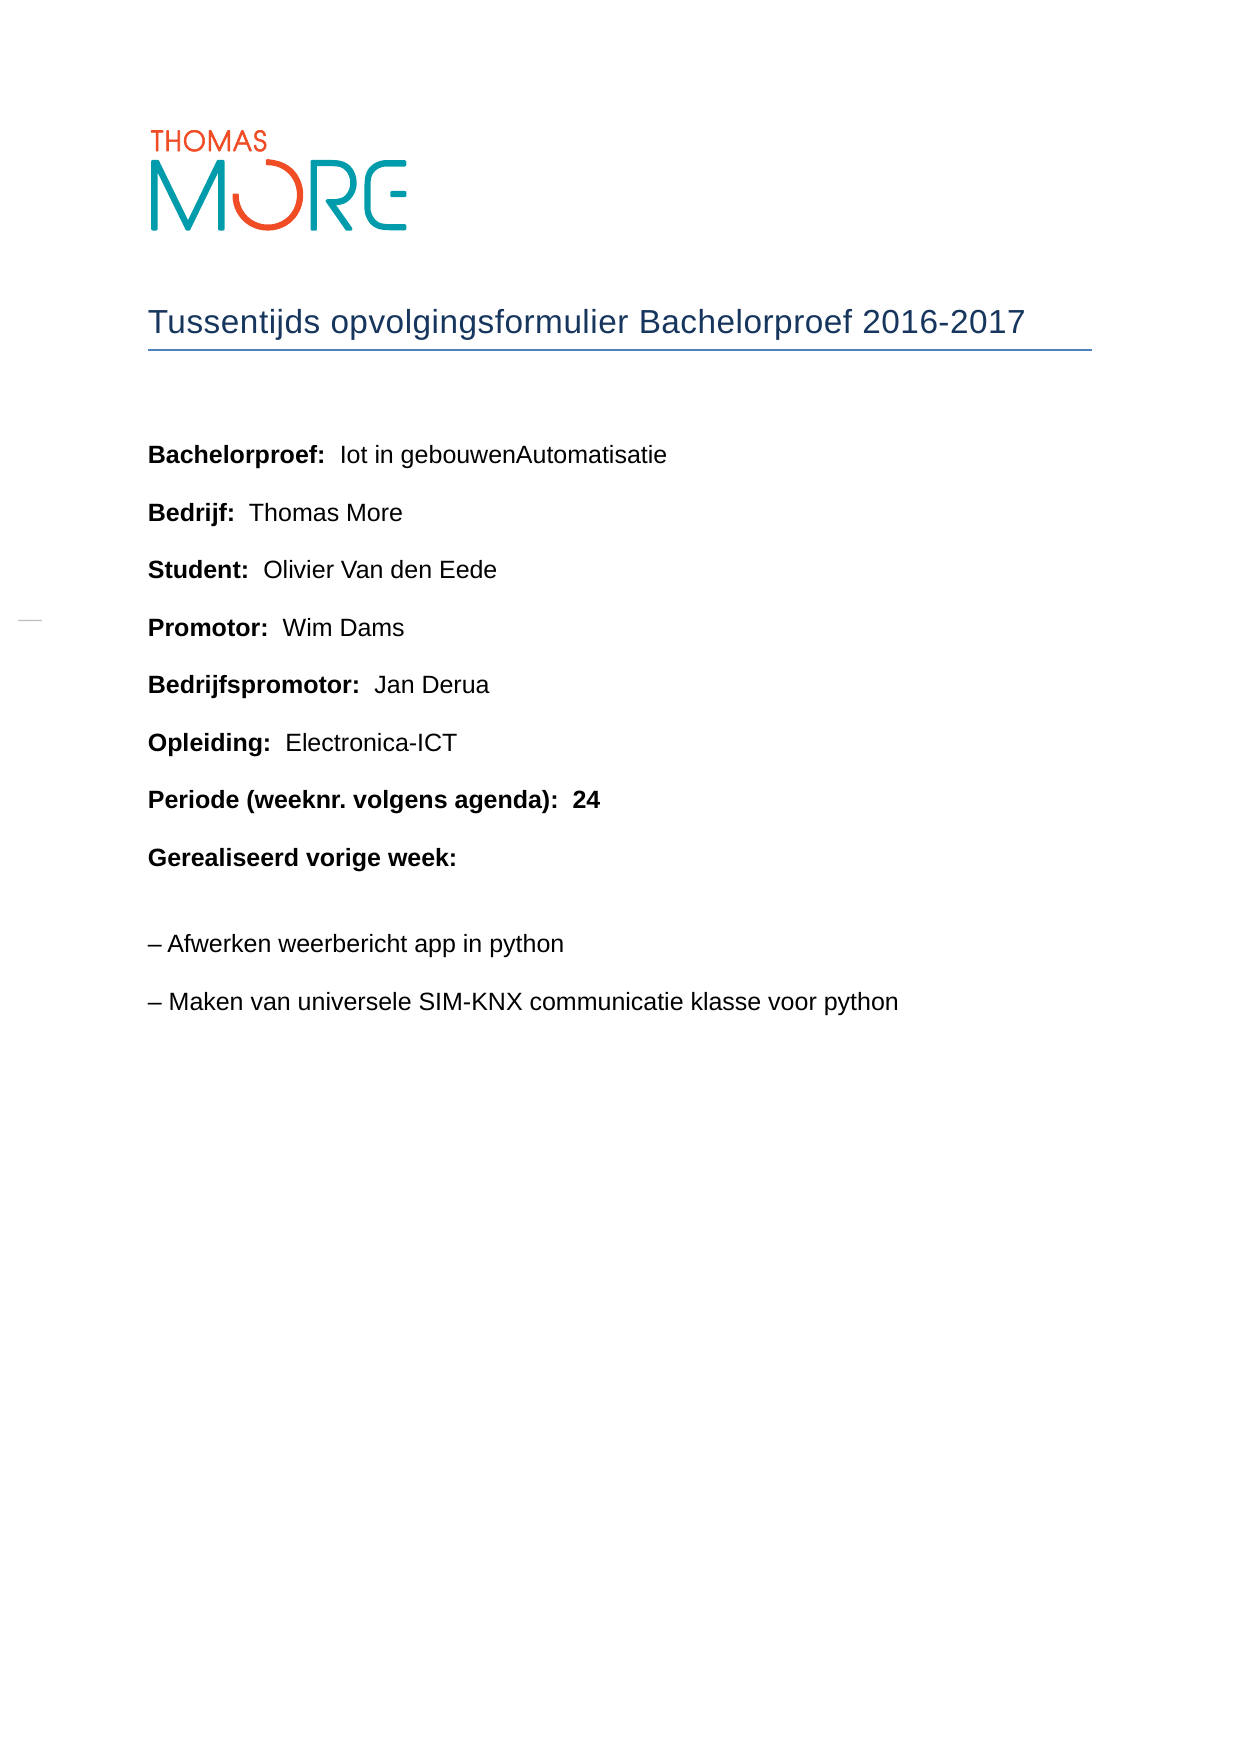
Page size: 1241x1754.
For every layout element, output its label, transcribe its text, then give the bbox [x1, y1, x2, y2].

text Bedrijfspromotor: Jan Derua [148, 670, 1092, 699]
text Gerealiseerd vorige week: [148, 843, 1092, 871]
text Opleiding: Electronica-ICT [148, 728, 1092, 756]
title Tussentijds opvolgingsformulier Bachelorproef 2016-2017 [148, 303, 1092, 349]
text Student: Olivier Van den Eede [148, 555, 1092, 584]
text __ [18, 598, 66, 622]
text Bedrijf: Thomas More [148, 498, 1092, 526]
text Promotor: Wim Dams [148, 613, 1092, 641]
text Bachelorproef: Iot in gebouwenAutomatisatie [148, 440, 1092, 469]
text – Maken van universele SIM-KNX communicatie klasse voor python [148, 986, 1092, 1015]
text Periode (weeknr. volgens agenda): 24 [148, 785, 1092, 814]
text – Afwerken weerbericht app in python [148, 929, 1092, 958]
